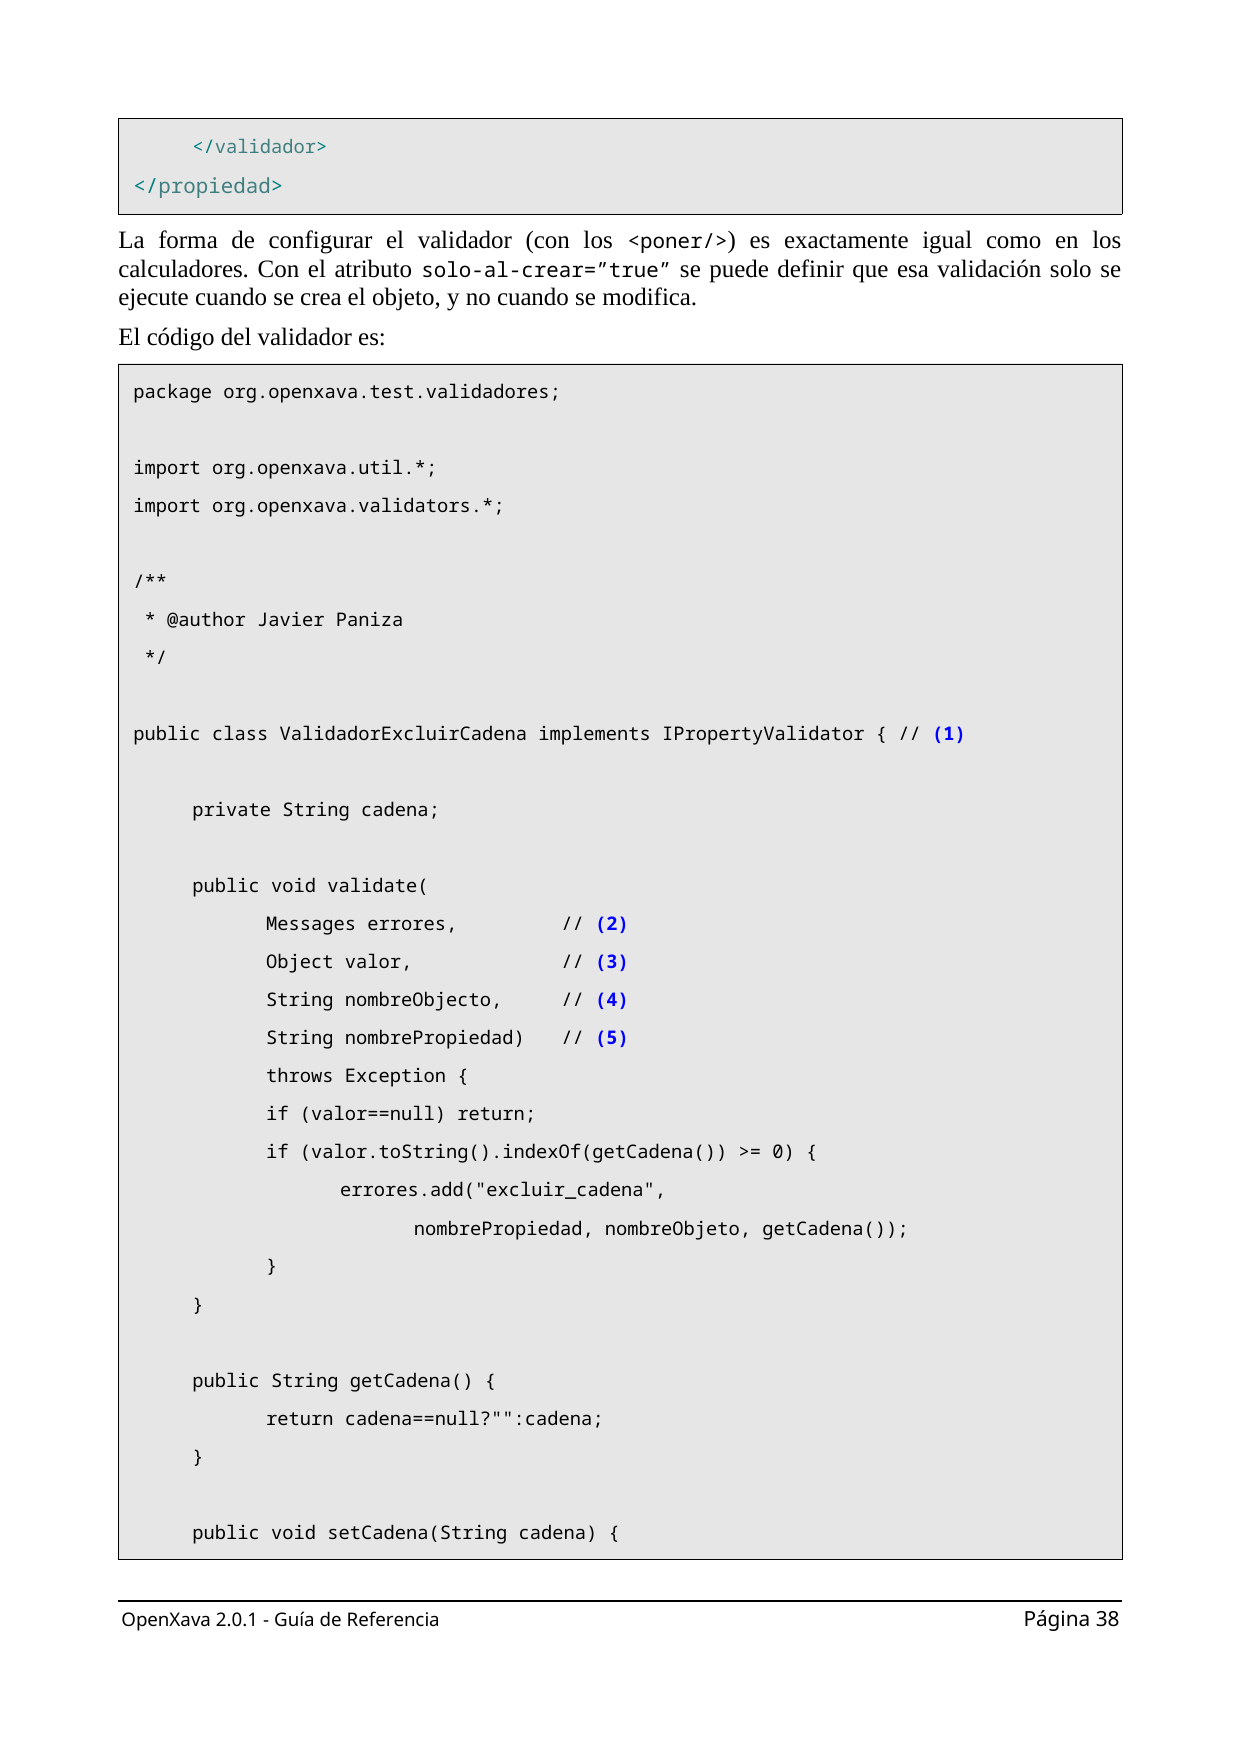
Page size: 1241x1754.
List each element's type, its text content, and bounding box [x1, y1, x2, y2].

text public void setCadena(String cadena) { [119, 1504, 1122, 1559]
text La forma de configurar el validador (con los <poner/>) es exactamente igual como en los calculadores. Con el atributo solo-al-crear=”true” se puede definir que esa validación solo se ejecute cuando se crea el objeto, y no cuando se modifica. [118, 227, 1122, 311]
text errores.add("excluir_cadena", [119, 1162, 1122, 1200]
text </validador> [119, 119, 1122, 156]
text */ [119, 630, 1122, 668]
text Object valor, // (3) [119, 934, 1122, 972]
text public void validate( [119, 858, 1122, 896]
text </propiedad> [119, 156, 1122, 214]
text throws Exception { [119, 1048, 1122, 1086]
text nombrePropiedad, nombreObjeto, getCadena()); [119, 1200, 1122, 1238]
text El código del validador es: [118, 323, 1122, 351]
text String nombrePropiedad) // (5) [119, 1010, 1122, 1048]
text } [119, 1276, 1122, 1314]
text import org.openxava.util.*; [119, 439, 1122, 478]
text if (valor==null) return; [119, 1086, 1122, 1124]
text private String cadena; [119, 782, 1122, 820]
text import org.openxava.validators.*; [119, 478, 1122, 516]
text if (valor.toString().indexOf(getCadena()) >= 0) { [119, 1124, 1122, 1162]
text public class ValidadorExcluirCadena implements IPropertyValidator { // (1) [119, 706, 1122, 744]
text } [119, 1428, 1122, 1466]
text } [119, 1238, 1122, 1276]
text * @author Javier Paniza [119, 592, 1122, 630]
text Messages errores, // (2) [119, 896, 1122, 934]
text public String getCadena() { [119, 1352, 1122, 1390]
text package org.openxava.test.validadores; [119, 365, 1122, 402]
text /** [119, 554, 1122, 592]
text String nombreObjecto, // (4) [119, 972, 1122, 1010]
text return cadena==null?"":cadena; [119, 1390, 1122, 1428]
